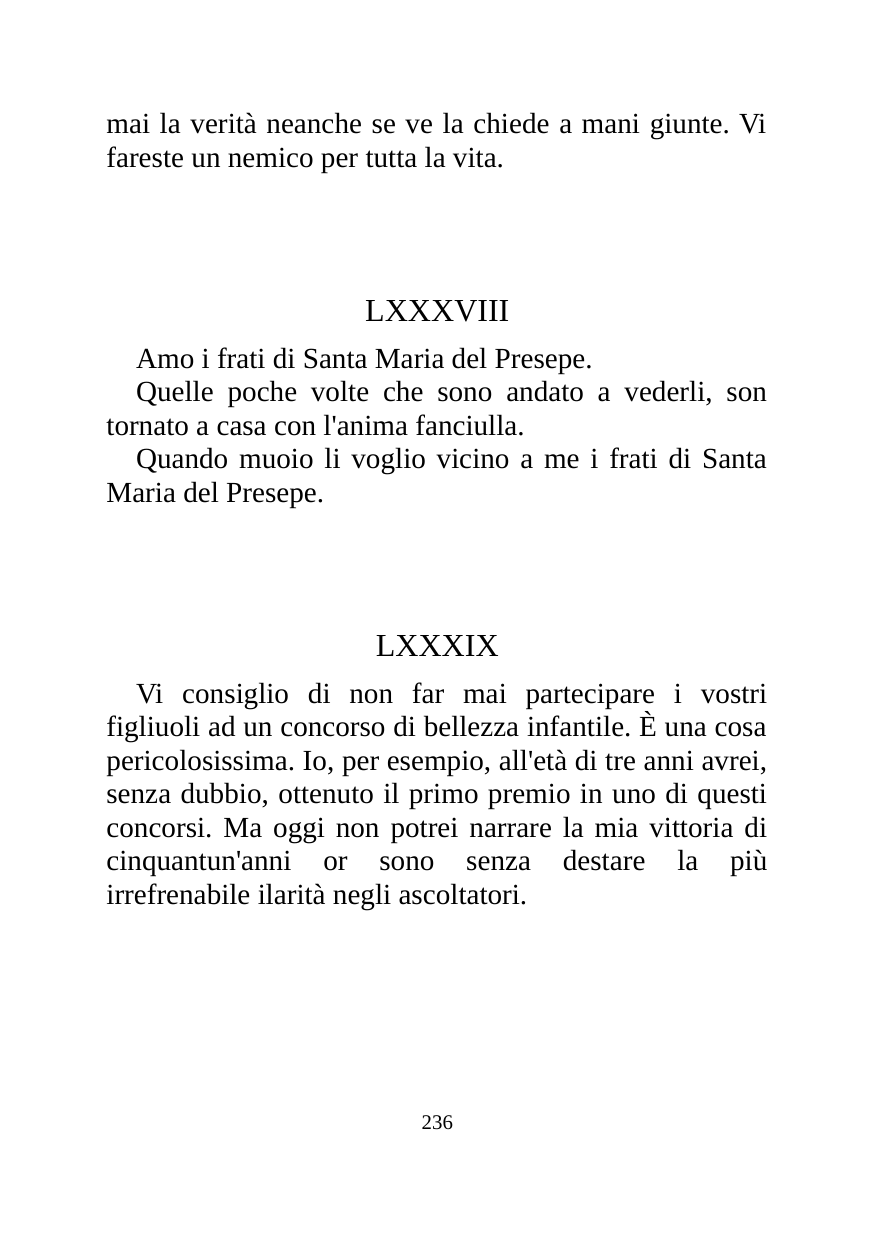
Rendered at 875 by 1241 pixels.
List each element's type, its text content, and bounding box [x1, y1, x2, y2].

text Amo i frati di Santa Maria del Presepe. [106, 341, 768, 374]
text Quelle poche volte che sono andato a vederli, son tornato a casa con l'anima fanciulla. [106, 374, 768, 441]
text Quando muoio li voglio vicino a me i frati di Santa Maria del Presepe. [106, 441, 768, 508]
text mai la verità neanche se ve la chiede a mani giunte. Vi fareste un nemico per tutta la vita. [106, 106, 768, 173]
subtitle LXXXVIII [106, 291, 768, 328]
text Vi consiglio di non far mai partecipare i vostri figliuoli ad un concorso di bellezza infantile. È una cosa pericolosissima. Io, per esempio, all'età di tre anni avrei, senza dubbio, ottenuto il primo premio in uno di questi concorsi. Ma oggi non potrei narrare la mia vittoria di cinquantun'anni or sono senza destare la più irrefrenabile ilarità negli ascoltatori. [106, 676, 768, 911]
subtitle LXXXIX [106, 627, 768, 663]
